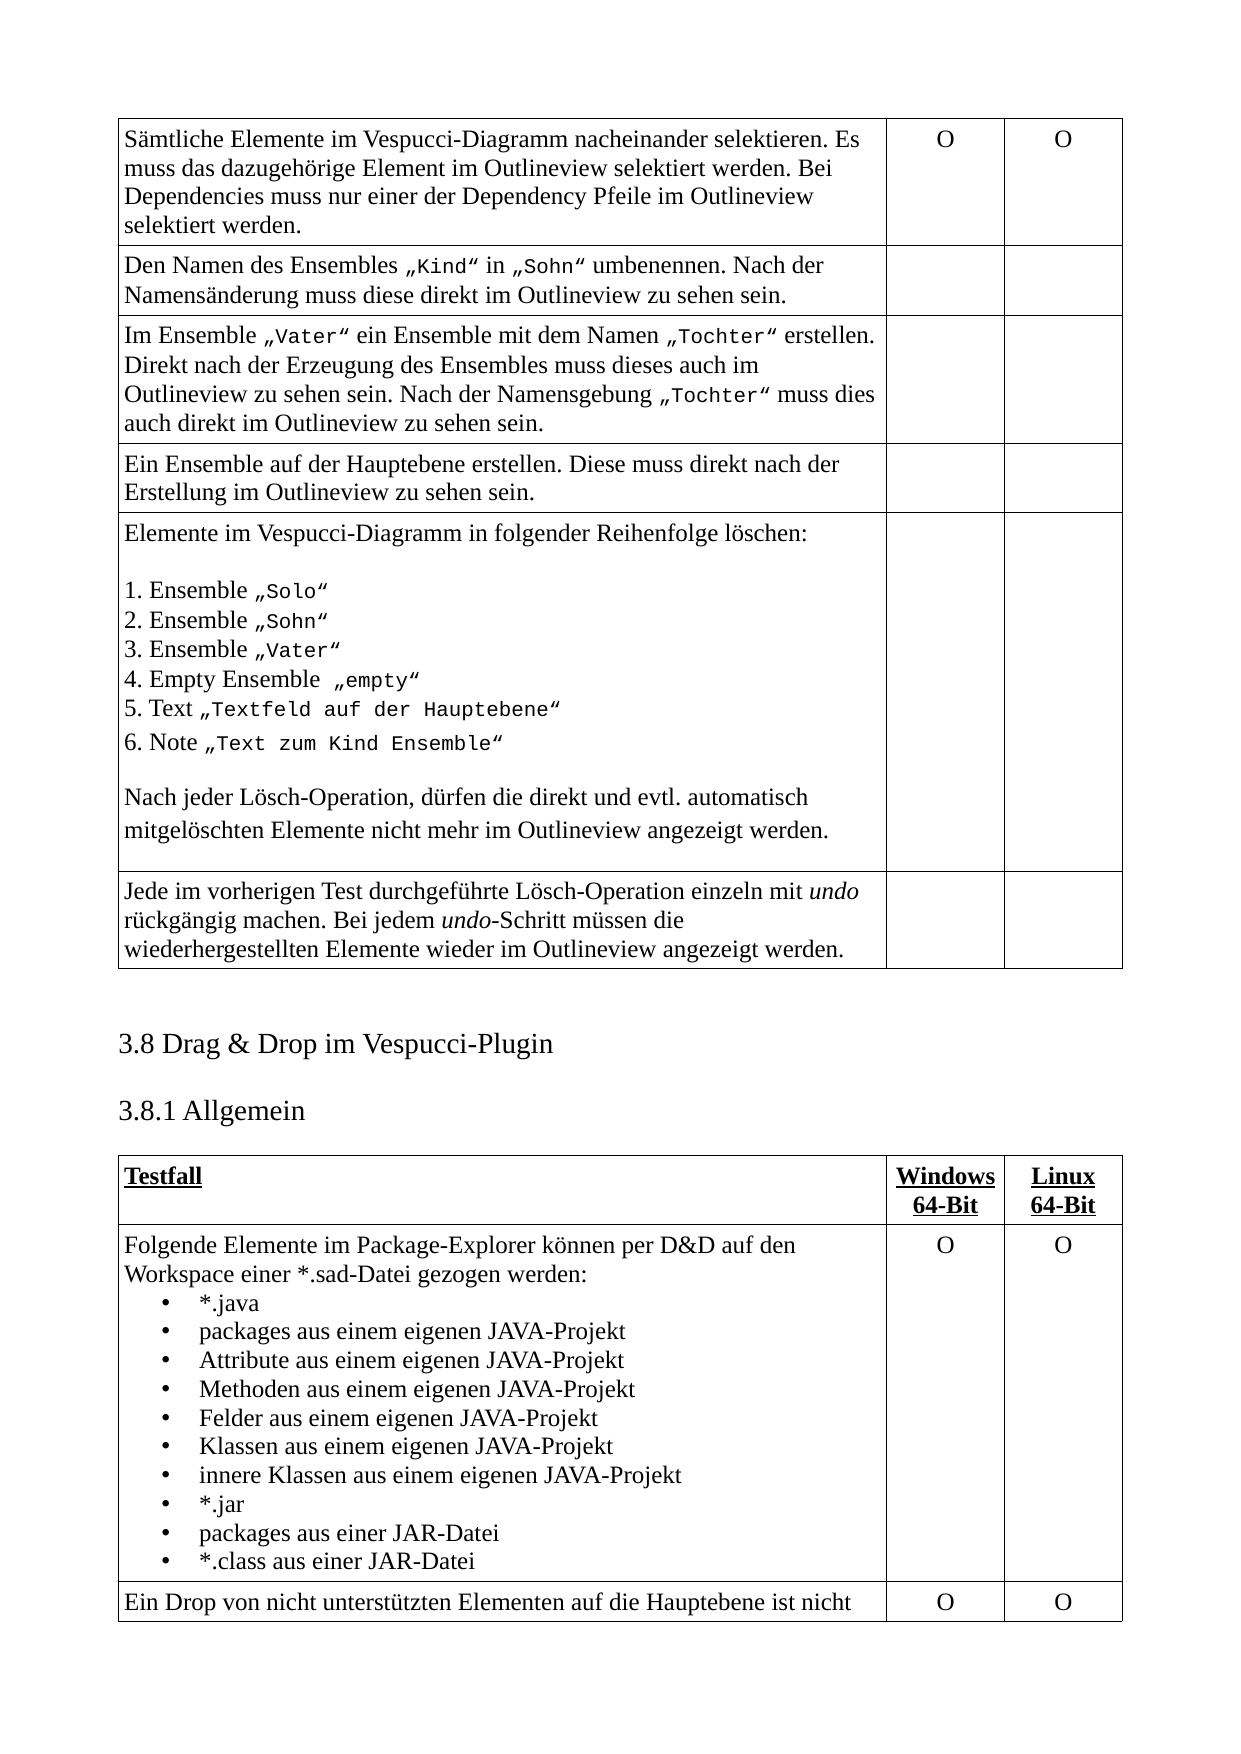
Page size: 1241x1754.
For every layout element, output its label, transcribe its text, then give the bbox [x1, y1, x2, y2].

table_cell O [1005, 1225, 1122, 1581]
table_cell Im Ensemble „Vater“ ein Ensemble mit dem Namen „Tochter“ erstellen. Direkt nach der Erzeugung des Ensembles muss dieses auch im Outlineview zu sehen sein. Nach der Namensgebung „Tochter“ muss dies auch direkt im Outlineview zu sehen sein. [119, 316, 886, 443]
text 3.8 Drag & Drop im Vespucci-Plugin [118, 1026, 1122, 1059]
table_cell Jede im vorherigen Test durchgeführte Lösch-Operation einzeln mit undo rückgängig machen. Bei jedem undo-Schritt müssen die wiederhergestellten Elemente wieder im Outlineview angezeigt werden. [119, 872, 886, 968]
table_cell [887, 444, 1004, 512]
table_header Linux 64-Bit [1005, 1156, 1122, 1224]
table_cell O [1005, 1582, 1122, 1621]
table_cell [887, 316, 1004, 443]
table_cell O [1005, 119, 1122, 245]
table_cell Sämtliche Elemente im Vespucci-Diagramm nacheinander selektieren. Es muss das dazugehörige Element im Outlineview selektiert werden. Bei Dependencies muss nur einer der Dependency Pfeile im Outlineview selektiert werden. [119, 119, 886, 245]
table_cell [1005, 872, 1122, 968]
table_cell Folgende Elemente im Package-Explorer können per D&D auf den Workspace einer *.sad-Datei gezogen werden: *.java packages aus einem eigenen JAVA-Projekt Attribute aus einem eigenen JAVA-Projekt Methoden aus einem eigenen JAVA-Projekt Felder aus einem eigenen JAVA-Projekt Klassen aus einem eigenen JAVA-Projekt innere Klassen aus einem eigenen JAVA-Projekt *.jar packages aus einer JAR-Datei *.class aus einer JAR-Datei [119, 1225, 886, 1581]
table_cell [1005, 316, 1122, 443]
text 3.8.1 Allgemein [118, 1093, 1122, 1127]
table_cell [887, 872, 1004, 968]
table_cell Den Namen des Ensembles „Kind“ in „Sohn“ umbenennen. Nach der Namensänderung muss diese direkt im Outlineview zu sehen sein. [119, 246, 886, 314]
table_cell Elemente im Vespucci-Diagramm in folgender Reihenfolge löschen: 1. Ensemble „Solo“ 2. Ensemble „Sohn“ 3. Ensemble „Vater“ 4. Empty Ensemble „empty“ 5. Text „Textfeld auf der Hauptebene“ 6. Note „Text zum Kind Ensemble“ Nach jeder Lösch-Operation, dürfen die direkt und evtl. automatisch mitgelöschten Elemente nicht mehr im Outlineview angezeigt werden. [119, 513, 886, 871]
table_cell O [887, 1225, 1004, 1581]
table_cell Ein Ensemble auf der Hauptebene erstellen. Diese muss direkt nach der Erstellung im Outlineview zu sehen sein. [119, 444, 886, 512]
table_cell Ein Drop von nicht unterstützten Elementen auf die Hauptebene ist nicht [119, 1582, 886, 1621]
table_cell [1005, 513, 1122, 871]
table_cell [887, 246, 1004, 314]
table_cell [1005, 246, 1122, 314]
table_header Testfall [119, 1156, 886, 1224]
table_cell O [887, 1582, 1004, 1621]
table_cell O [887, 119, 1004, 245]
table_cell [1005, 444, 1122, 512]
table_header Windows 64-Bit [887, 1156, 1004, 1224]
table_cell [887, 513, 1004, 871]
